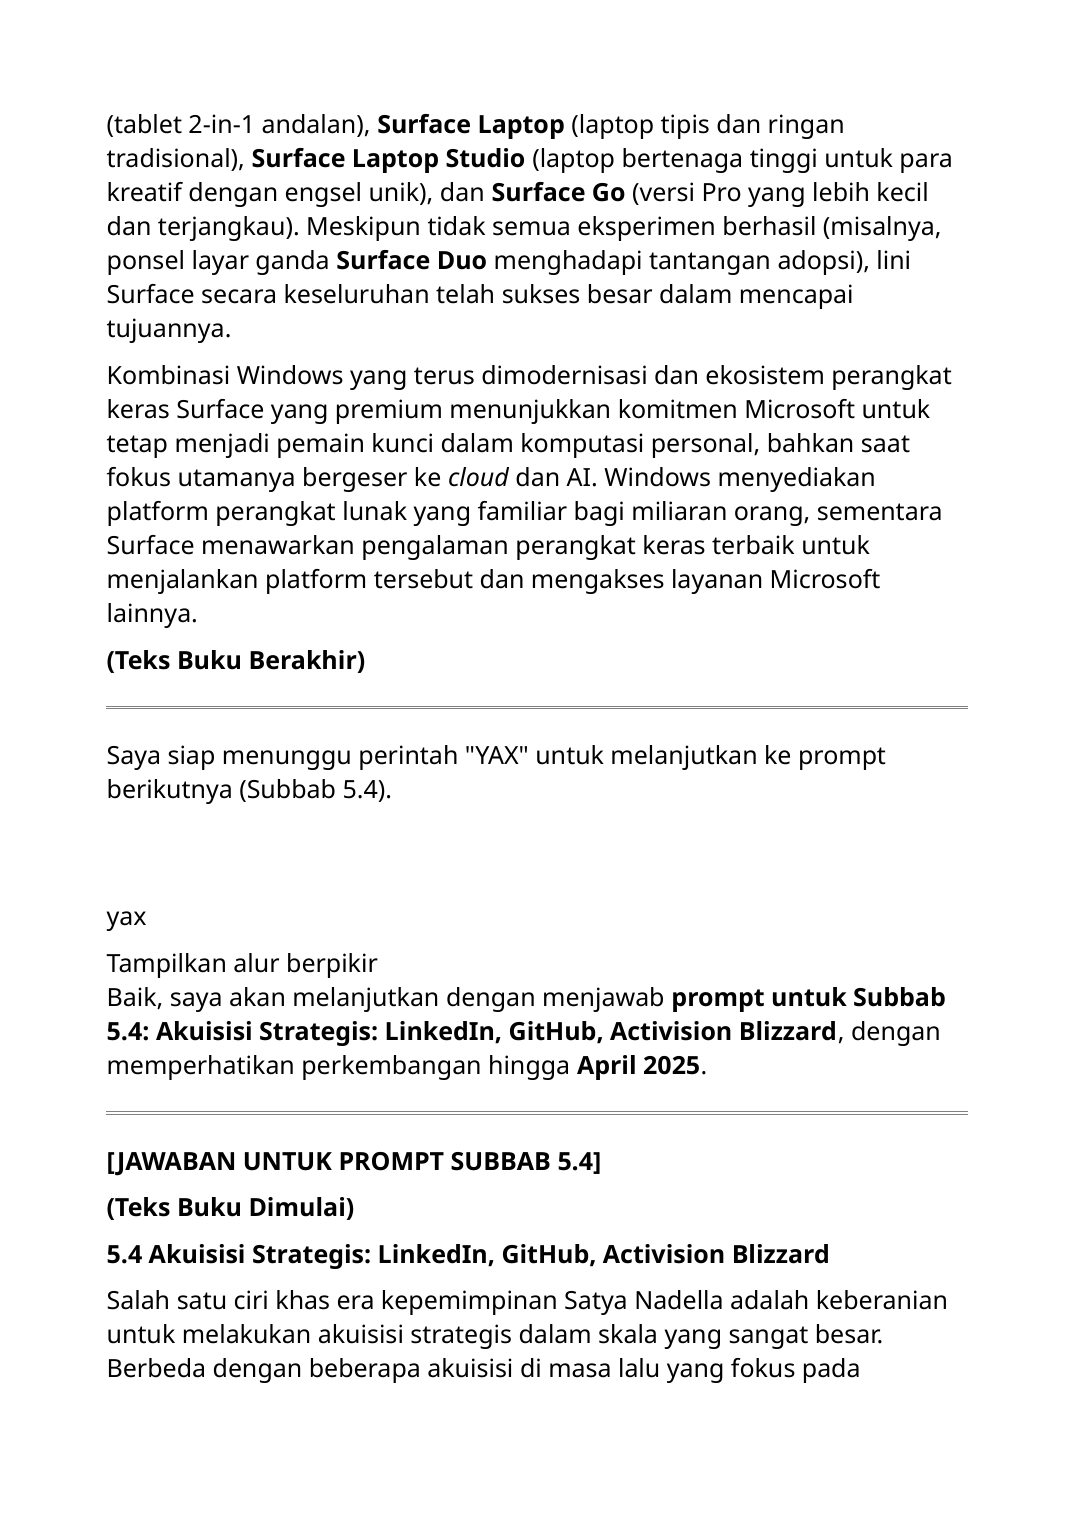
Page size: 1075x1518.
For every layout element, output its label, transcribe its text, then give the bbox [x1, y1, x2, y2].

text Saya siap menunggu perintah "YAX" untuk melanjutkan ke prompt berikutnya (Subbab 5.4). [106, 738, 968, 806]
text yax [106, 899, 968, 933]
text Salah satu ciri khas era kepemimpinan Satya Nadella adalah keberanian untuk melakukan akuisisi strategis dalam skala yang sangat besar. Berbeda dengan beberapa akuisisi di masa lalu yang fokus pada [106, 1283, 968, 1385]
text Baik, saya akan melanjutkan dengan menjawab prompt untuk Subbab 5.4: Akuisisi Strategis: LinkedIn, GitHub, Activision Blizzard, dengan memperhatikan perkembangan hingga April 2025. [106, 980, 968, 1082]
text (Teks Buku Berakhir) [106, 642, 968, 676]
text [JAWABAN UNTUK PROMPT SUBBAB 5.4] [106, 1143, 968, 1177]
text 5.4 Akuisisi Strategis: LinkedIn, GitHub, Activision Blizzard [106, 1236, 968, 1270]
text (Teks Buku Dimulai) [106, 1190, 968, 1224]
text (tablet 2-in-1 andalan), Surface Laptop (laptop tipis dan ringan tradisional), Surface Laptop Studio (laptop bertenaga tinggi untuk para kreatif dengan engsel unik), dan Surface Go (versi Pro yang lebih kecil dan terjangkau). Meskipun tidak semua eksperimen berhasil (misalnya, ponsel layar ganda Surface Duo menghadapi tantangan adopsi), lini Surface secara keseluruhan telah sukses besar dalam mencapai tujuannya. [106, 106, 968, 345]
text Kombinasi Windows yang terus dimodernisasi dan ekosistem perangkat keras Surface yang premium menunjukkan komitmen Microsoft untuk tetap menjadi pemain kunci dalam komputasi personal, bahkan saat fokus utamanya bergeser ke cloud dan AI. Windows menyediakan platform perangkat lunak yang familiar bagi miliaran orang, sementara Surface menawarkan pengalaman perangkat keras terbaik untuk menjalankan platform tersebut dan mengakses layanan Microsoft lainnya. [106, 357, 968, 630]
text Tampilkan alur berpikir [106, 946, 968, 980]
